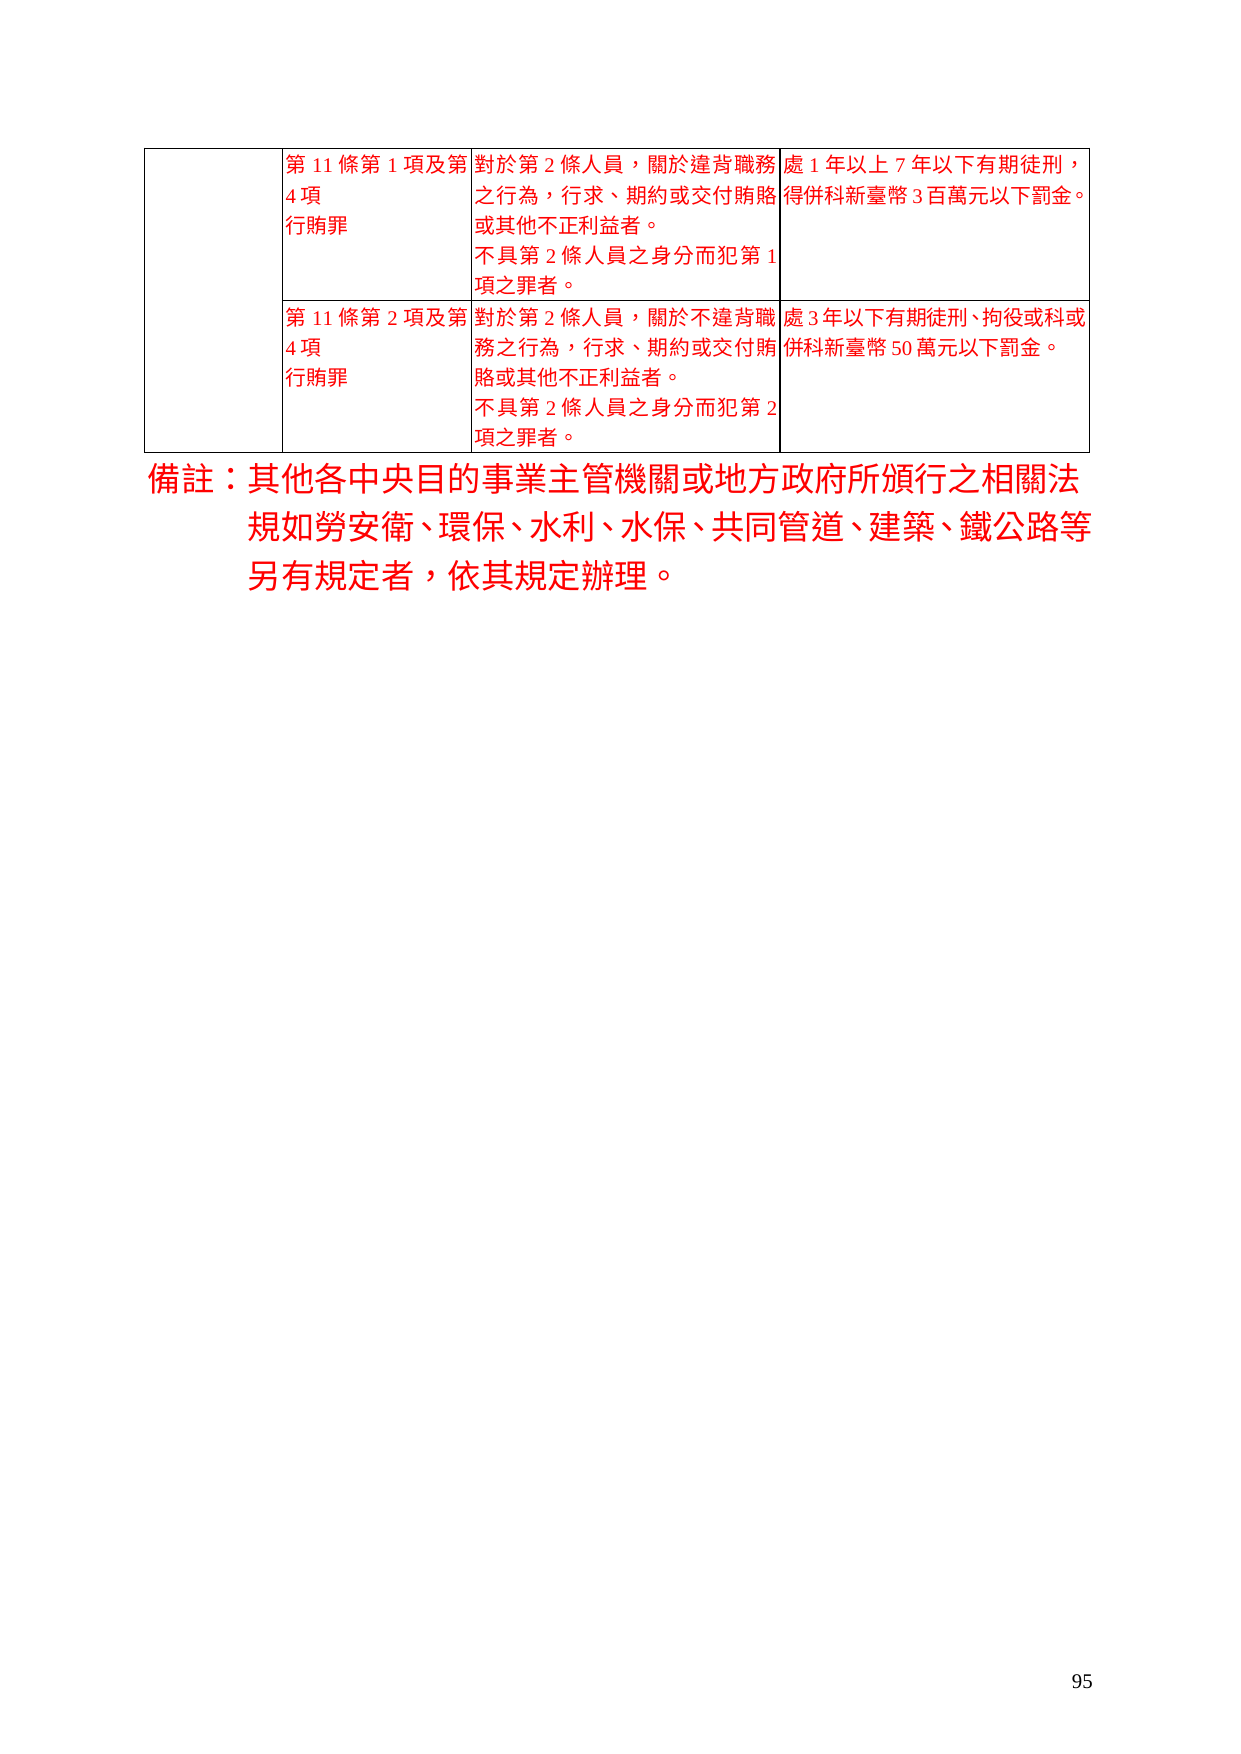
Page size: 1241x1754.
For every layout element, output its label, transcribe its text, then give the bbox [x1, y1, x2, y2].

table_cell [145, 149, 282, 452]
table_cell 處1年以上7年以下有期徒刑，得併科新臺幣3百萬元以下罰金。 [781, 149, 1089, 300]
table_cell 對於第2條人員，關於違背職務之行為，行求、期約或交付賄賂或其他不正利益者。 不具第2條人員之身分而犯第1項之罪者。 [472, 149, 779, 300]
table_cell 對於第2條人員，關於不違背職務之行為，行求、期約或交付賄賂或其他不正利益者。 不具第2條人員之身分而犯第2項之罪者。 [472, 301, 779, 452]
text 備註：其他各中央目的事業主管機關或地方政府所頒行之相關法規如勞安衛、環保、水利、水保、共同管道、建築、鐵公路等另有規定者，依其規定辦理。 [148, 453, 1092, 598]
table_cell 處3年以下有期徒刑、拘役或科或併科新臺幣50萬元以下罰金。 [781, 301, 1089, 452]
table_cell 第11條第1項及第4項 行賄罪 [283, 149, 471, 300]
table_cell 第11條第2項及第4項 行賄罪 [283, 301, 471, 452]
